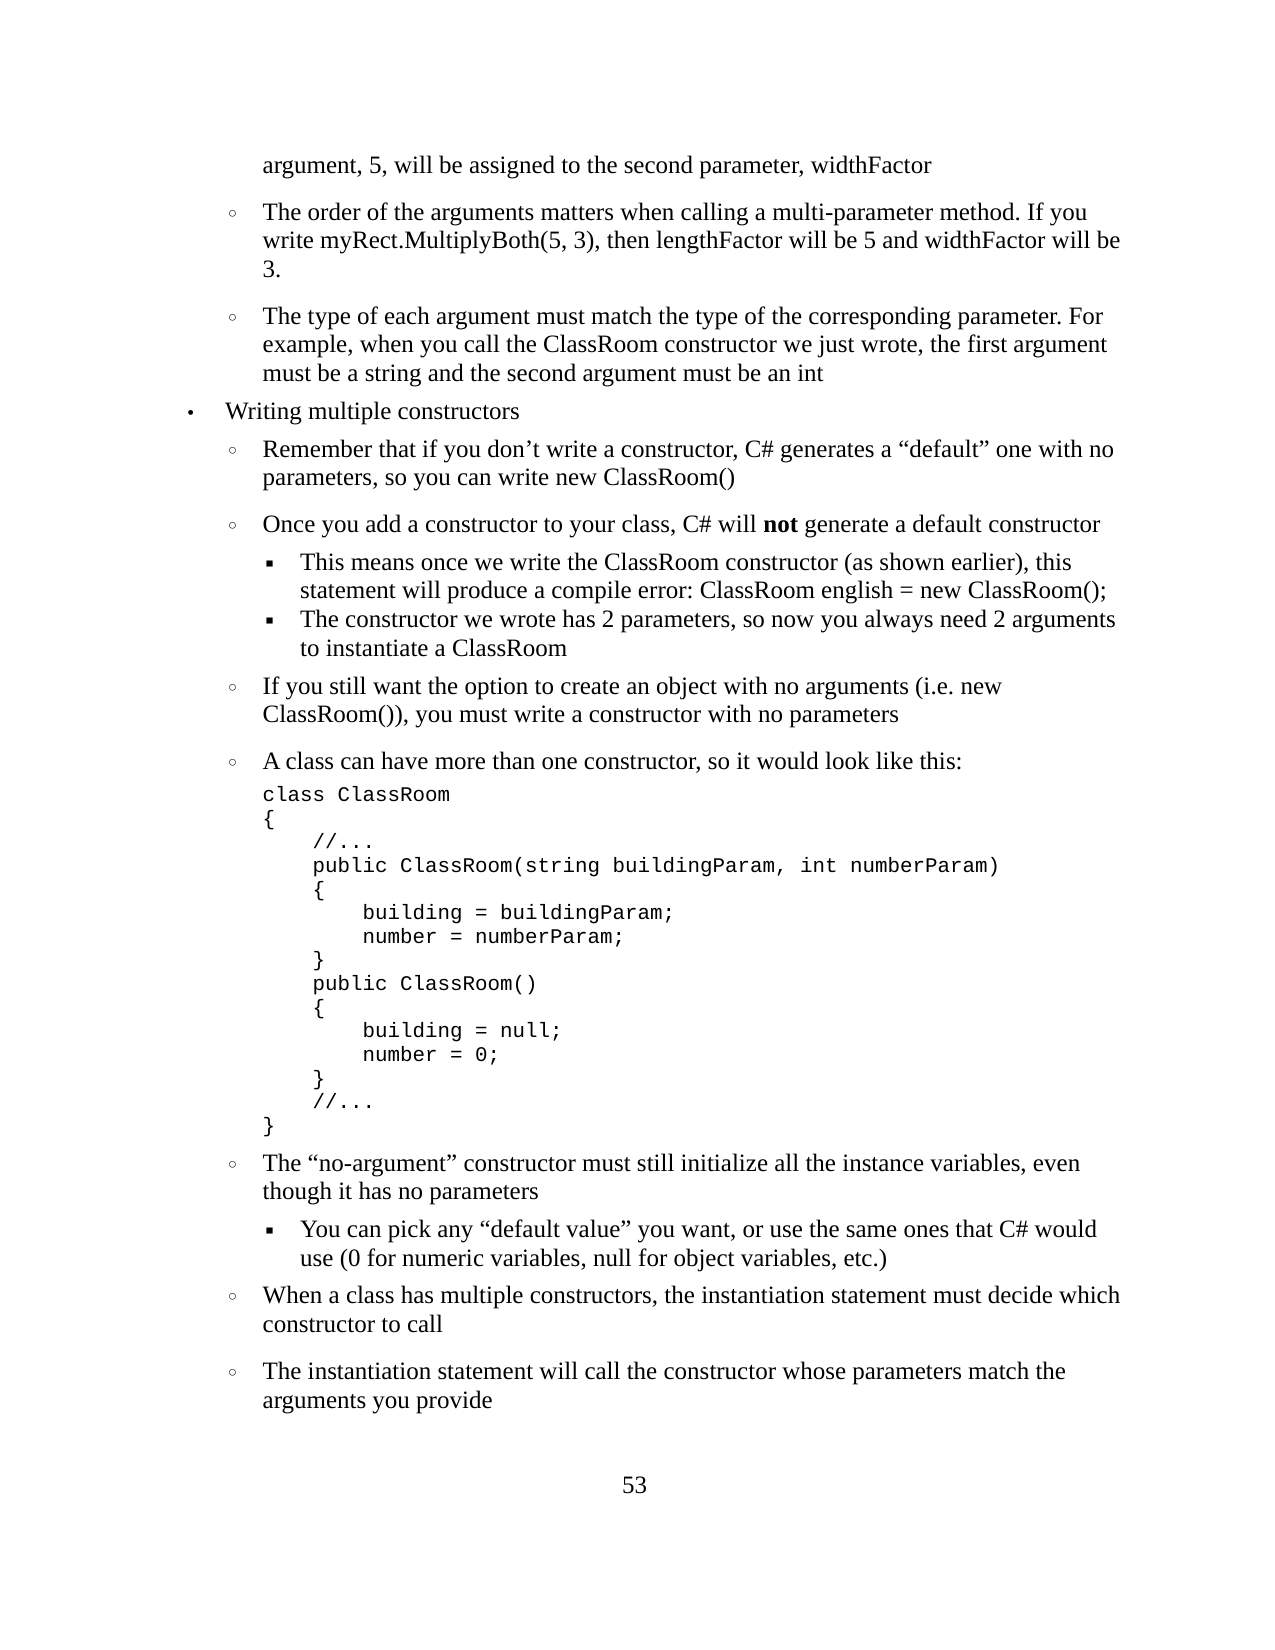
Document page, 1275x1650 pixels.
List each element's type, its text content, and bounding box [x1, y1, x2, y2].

list } [225, 1115, 1125, 1139]
list { [225, 808, 1125, 831]
list public ClassRoom(string buildingParam, int numberParam) [225, 855, 1125, 878]
list //... [225, 1091, 1125, 1115]
list class ClassRoom [225, 784, 1125, 808]
list You can pick any “default value” you want, or use the same ones that C# would use (0 for numeric variables, null for object variables, etc.) [262, 1214, 1125, 1272]
list Remember that if you don’t write a constructor, C# generates a “default” one with no parameters, so you can write new ClassRoom() [225, 434, 1125, 491]
list A class can have more than one constructor, so it would look like this: [225, 746, 1125, 775]
list The order of the arguments matters when calling a multi-parameter method. If you write myRect.MultiplyBoth(5, 3), then lengthFactor will be 5 and widthFactor will be 3. [225, 197, 1125, 283]
list The type of each argument must match the type of the corresponding parameter. For example, when you call the ClassRoom constructor we just wrote, the first argument must be a string and the second argument must be an int [225, 301, 1125, 387]
list The instantiation statement will call the constructor whose parameters match the arguments you provide [225, 1356, 1125, 1413]
list } [225, 949, 1125, 973]
list building = buildingParam; [225, 902, 1125, 926]
list The constructor we wrote has 2 parameters, so now you always need 2 arguments to instantiate a ClassRoom [262, 604, 1125, 662]
list argument, 5, will be assigned to the second parameter, widthFactor [225, 150, 1125, 179]
list public ClassRoom() [225, 973, 1125, 997]
list Writing multiple constructors [187, 396, 1125, 425]
list The “no-argument” constructor must still initialize all the instance variables, even though it has no parameters [225, 1148, 1125, 1205]
list number = 0; [225, 1044, 1125, 1068]
list } [225, 1068, 1125, 1091]
list number = numberParam; [225, 926, 1125, 949]
list Once you add a constructor to your class, C# will not generate a default constructor [225, 509, 1125, 538]
list { [225, 997, 1125, 1020]
list If you still want the option to create an object with no arguments (i.e. new ClassRoom()), you must write a constructor with no parameters [225, 671, 1125, 728]
list This means once we write the ClassRoom constructor (as shown earlier), this statement will produce a compile error: ClassRoom english = new ClassRoom(); [262, 547, 1125, 604]
list building = null; [225, 1020, 1125, 1044]
list When a class has multiple constructors, the instantiation statement must decide which constructor to call [225, 1281, 1125, 1338]
list { [225, 878, 1125, 902]
list //... [225, 831, 1125, 855]
